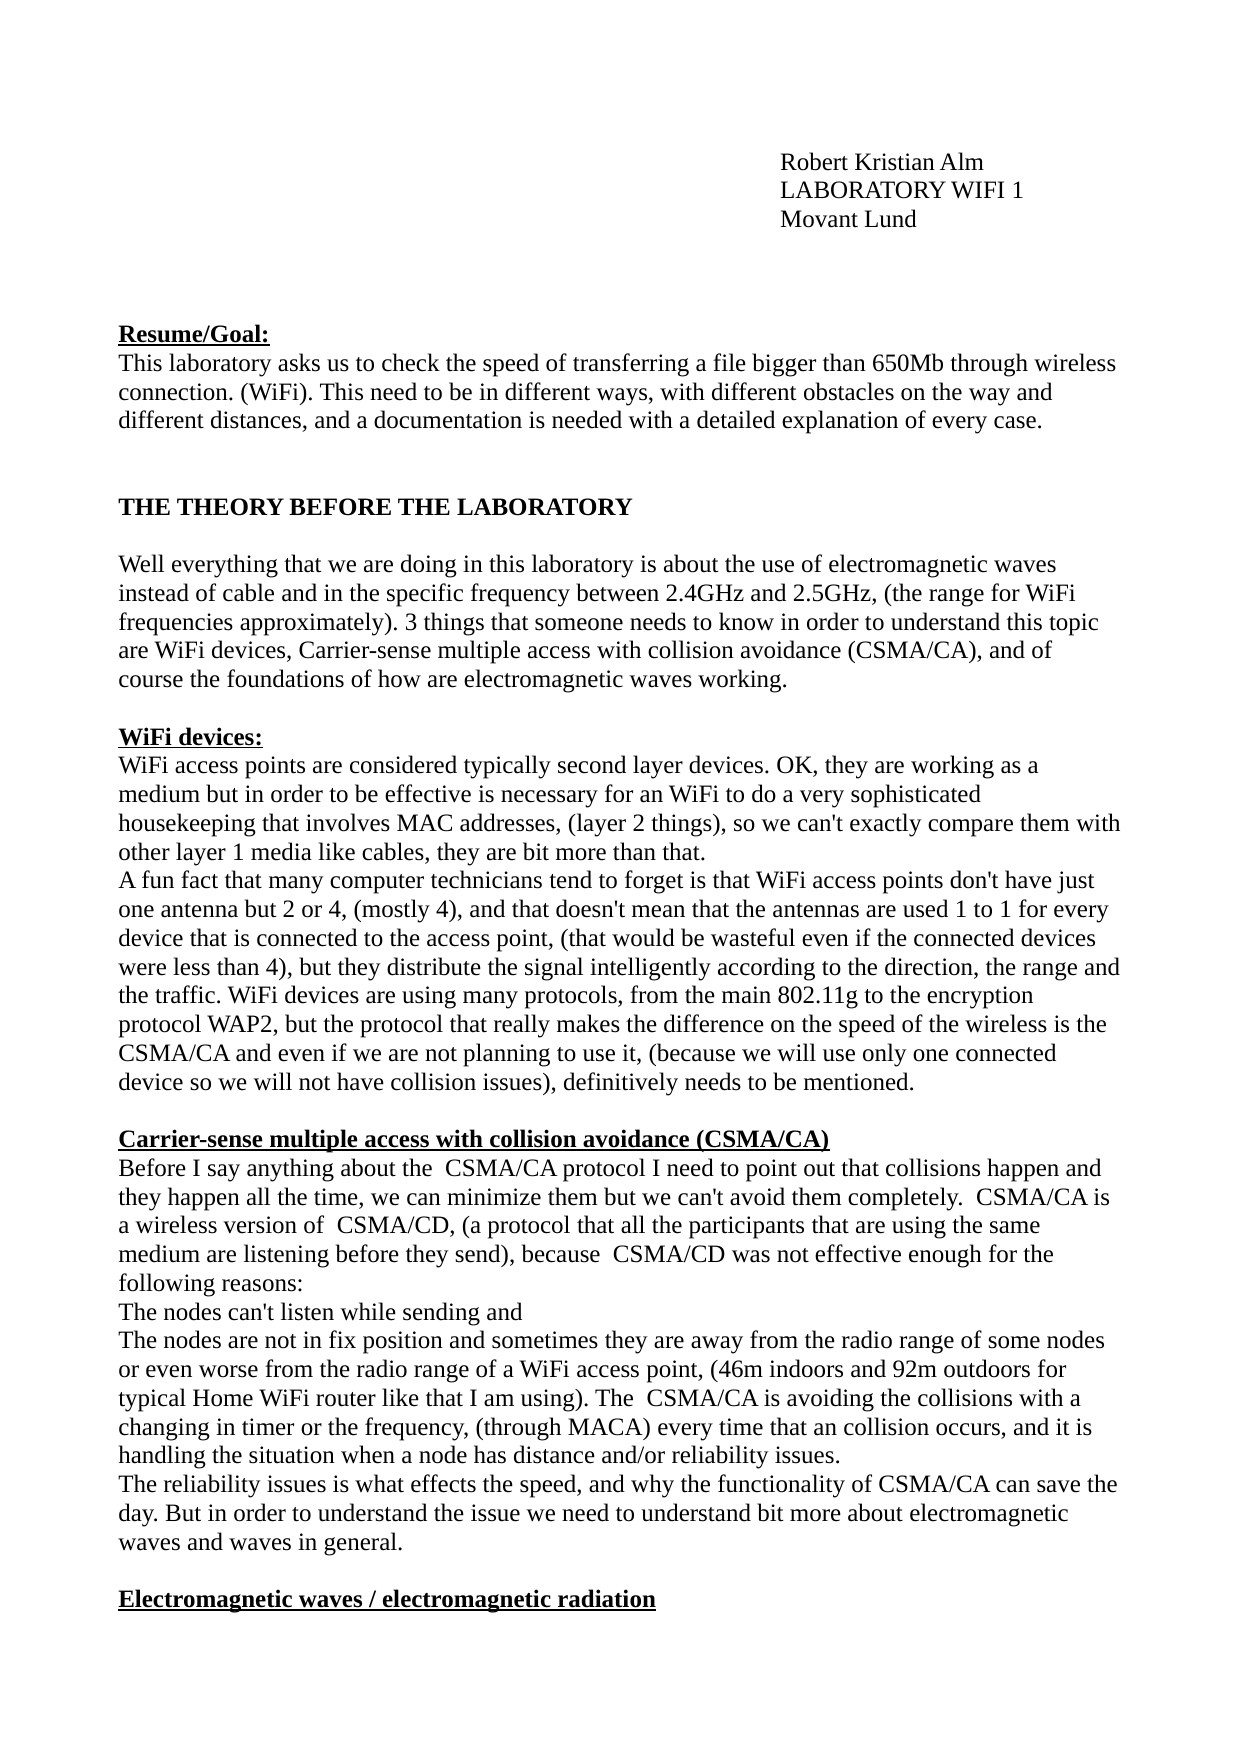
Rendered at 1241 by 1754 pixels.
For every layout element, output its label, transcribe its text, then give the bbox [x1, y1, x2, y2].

text The nodes are not in fix position and sometimes they are away from the radio range of some nodes or even worse from the radio range of a WiFi access point, (46m indoors and 92m outdoors for typical Home WiFi router like that I am using). The CSMA/CA is avoiding the collisions with a changing in timer or the frequency, (through MACA) every time that an collision occurs, and it is handling the situation when a node has distance and/or reliability issues. [118, 1326, 1122, 1469]
text Movant Lund [118, 204, 1122, 233]
text The nodes can't listen while sending and [118, 1297, 1122, 1326]
text This laboratory asks us to check the speed of transferring a file bigger than 650Mb through wireless connection. (WiFi). This need to be in different ways, with different obstacles on the way and different distances, and a documentation is needed with a detailed explanation of every case. [118, 348, 1122, 434]
text The reliability issues is what effects the speed, and why the functionality of CSMA/CA can save the day. But in order to understand the issue we need to understand bit more about electromagnetic waves and waves in general. [118, 1469, 1122, 1556]
text WiFi devices: [118, 722, 1122, 751]
text Before I say anything about the CSMA/CA protocol I need to point out that collisions happen and they happen all the time, we can minimize them but we can't avoid them completely. CSMA/CA is a wireless version of CSMA/CD, (a protocol that all the participants that are using the same medium are listening before they send), because CSMA/CD was not effective enough for the following reasons: [118, 1153, 1122, 1297]
text Electromagnetic waves / electromagnetic radiation [118, 1584, 1122, 1613]
text LABORATORY WIFI 1 [118, 176, 1122, 204]
text Robert Kristian Alm [118, 147, 1122, 176]
text Well everything that we are doing in this laboratory is about the use of electromagnetic waves instead of cable and in the specific frequency between 2.4GHz and 2.5GHz, (the range for WiFi frequencies approximately). 3 things that someone needs to know in order to understand this topic are WiFi devices, Carrier-sense multiple access with collision avoidance (CSMA/CA), and of course the foundations of how are electromagnetic waves working. [118, 549, 1122, 693]
text A fun fact that many computer technicians tend to forget is that WiFi access points don't have just one antenna but 2 or 4, (mostly 4), and that doesn't mean that the antennas are used 1 to 1 for every device that is connected to the access point, (that would be wasteful even if the connected devices were less than 4), but they distribute the signal intelligently according to the direction, the range and the traffic. WiFi devices are using many protocols, from the main 802.11g to the encryption protocol WAP2, but the protocol that really makes the difference on the speed of the wireless is the CSMA/CA and even if we are not planning to use it, (because we will use only one connected device so we will not have collision issues), definitively needs to be mentioned. [118, 866, 1122, 1096]
text Carrier-sense multiple access with collision avoidance (CSMA/CA) [118, 1124, 1122, 1153]
text THE THEORY BEFORE THE LABORATORY [118, 492, 1122, 521]
text WiFi access points are considered typically second layer devices. OK, they are working as a medium but in order to be effective is necessary for an WiFi to do a very sophisticated housekeeping that involves MAC addresses, (layer 2 things), so we can't exactly compare them with other layer 1 media like cables, they are bit more than that. [118, 751, 1122, 866]
text Resume/Goal: [118, 319, 1122, 348]
